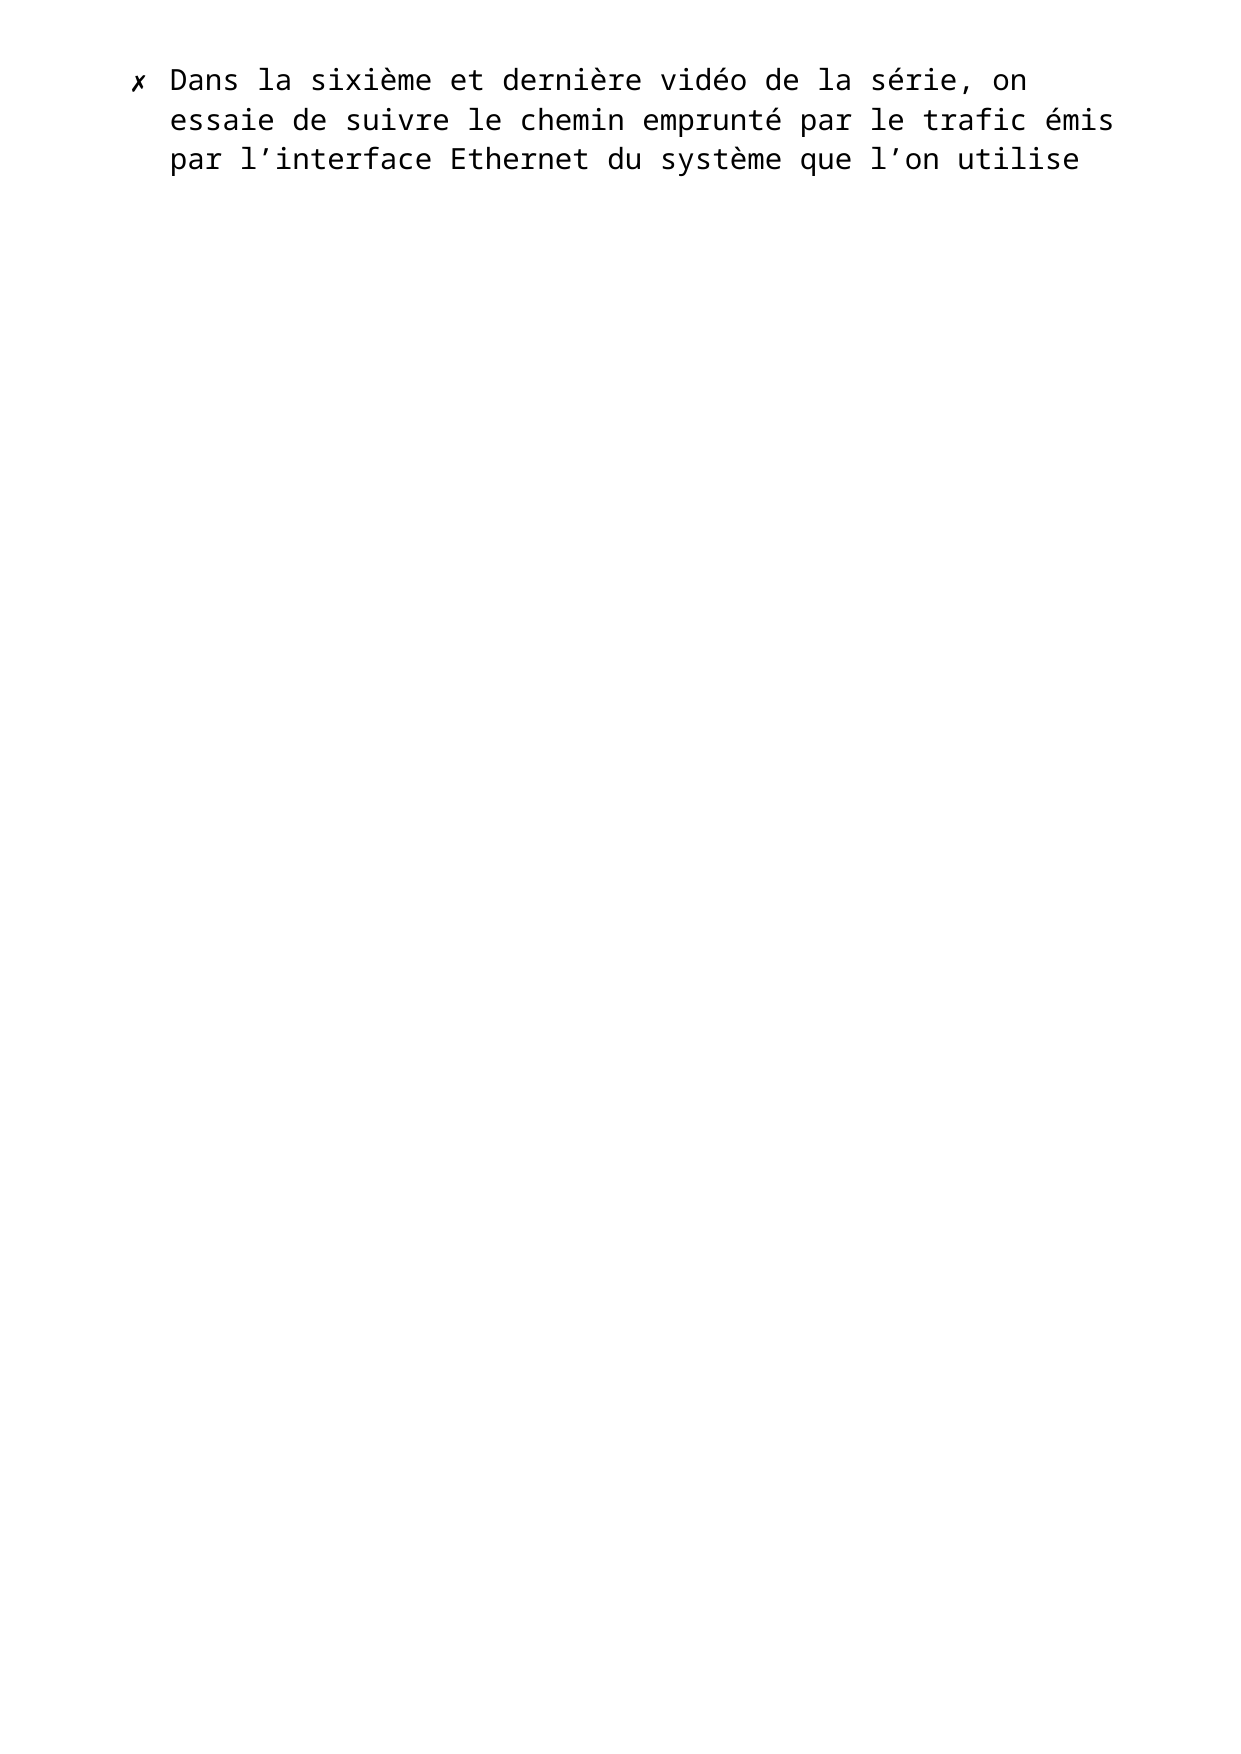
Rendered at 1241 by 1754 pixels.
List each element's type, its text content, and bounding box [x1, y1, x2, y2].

list Dans la sixième et dernière vidéo de la série, on essaie de suivre le chemin emprunté par le trafic émis par l’interface Ethernet du système que l’on utilise [132, 59, 1146, 178]
